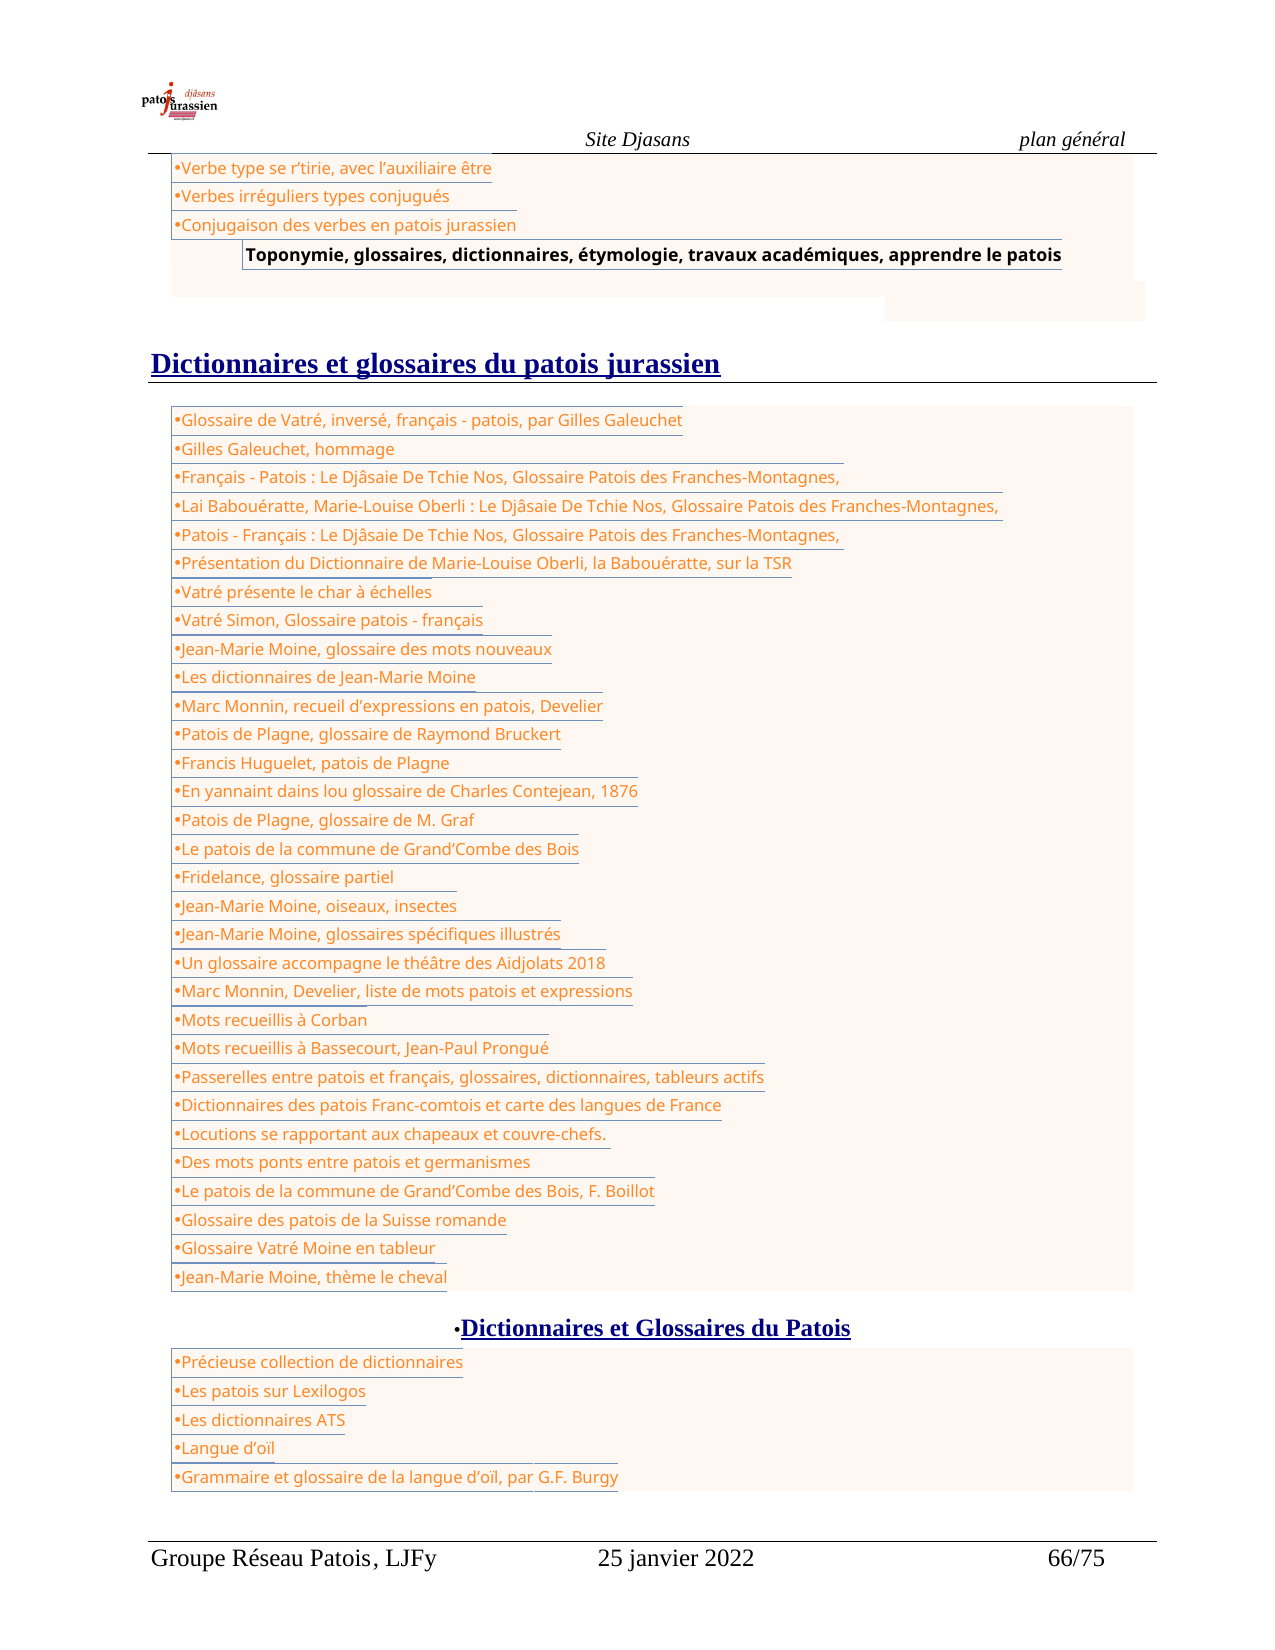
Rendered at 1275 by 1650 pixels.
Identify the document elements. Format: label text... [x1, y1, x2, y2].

list Les patois sur Lexilogos [172, 1377, 1133, 1405]
list Passerelles entre patois et français, glossaires, dictionnaires, tableurs actifs [172, 1063, 1133, 1091]
list Jean-Marie Moine, thème le cheval [172, 1262, 1133, 1291]
list Patois de Plagne, glossaire de M. Graf [172, 806, 1133, 834]
list Conjugaison des verbes en patois jurassien [172, 210, 1133, 239]
list Locutions se rapportant aux chapeaux et couvre-chefs. [172, 1120, 1133, 1148]
list Jean-Marie Moine, glossaires spécifiques illustrés [172, 920, 1133, 948]
list Mots recueillis à Bassecourt, Jean-Paul Prongué [172, 1034, 1133, 1063]
list Patois - Français : Le Djâsaie De Tchie Nos, Glossaire Patois des Franches-Montagnes, [172, 520, 1133, 549]
list Un glossaire accompagne le théâtre des Aidjolats 2018 [172, 948, 1133, 977]
list Dictionnaires des patois Franc-comtois et carte des langues de France [172, 1091, 1133, 1120]
list Le patois de la commune de Grand’Combe des Bois [172, 834, 1133, 863]
list Glossaire de Vatré, inversé, français - patois, par Gilles Galeuchet [172, 406, 1133, 435]
list Francis Huguelet, patois de Plagne [172, 749, 1133, 777]
list Grammaire et glossaire de la langue d’oïl, par G.F. Burgy [172, 1462, 1133, 1491]
list Français - Patois : Le Djâsaie De Tchie Nos, Glossaire Patois des Franches-Montagnes, [172, 463, 1133, 492]
list Le patois de la commune de Grand’Combe des Bois, F. Boillot [172, 1177, 1133, 1205]
list Langue d’oïl [172, 1434, 1133, 1462]
list Gilles Galeuchet, hommage [172, 435, 1133, 463]
list Les dictionnaires de Jean-Marie Moine [172, 663, 1133, 692]
subtitle Dictionnaires et Glossaires du Patois [148, 1314, 1157, 1342]
subtitle [171, 240, 242, 269]
list Verbe type se r’tirie, avec l’auxiliaire être [172, 154, 1133, 182]
list Des mots ponts entre patois et germanismes [172, 1148, 1133, 1177]
list Jean-Marie Moine, oiseaux, insectes [172, 891, 1133, 920]
list Mots recueillis à Corban [172, 1006, 1133, 1034]
list Jean-Marie Moine, glossaire des mots nouveaux [172, 634, 1133, 663]
list Glossaire des patois de la Suisse romande [172, 1205, 1133, 1234]
list Vatré Simon, Glossaire patois - français [172, 606, 1133, 634]
list Glossaire Vatré Moine en tableur [172, 1234, 1133, 1262]
list Patois de Plagne, glossaire de Raymond Bruckert [172, 720, 1133, 749]
list Fridelance, glossaire partiel [172, 863, 1133, 891]
list Marc Monnin, Develier, liste de mots patois et expressions [172, 977, 1133, 1006]
list Verbes irréguliers types conjugués [172, 182, 1133, 210]
list Les dictionnaires ATS [172, 1405, 1133, 1434]
list Marc Monnin, recueil d’expressions en patois, Develier [172, 692, 1133, 720]
list Précieuse collection de dictionnaires [172, 1348, 1133, 1377]
list Lai Babouératte, Marie-Louise Oberli : Le Djâsaie De Tchie Nos, Glossaire Patois des Franches-Montagnes, [172, 492, 1133, 520]
subtitle Dictionnaires et glossaires du patois jurassien [148, 344, 1157, 382]
subtitle Toponymie, glossaires, dictionnaires, étymologie, travaux académiques, apprendre le patois [243, 239, 1133, 269]
picture [136, 77, 222, 129]
list En yannaint dains lou glossaire de Charles Contejean, 1876 [172, 777, 1133, 806]
list Vatré présente le char à échelles [172, 577, 1133, 606]
list Présentation du Dictionnaire de Marie-Louise Oberli, la Babouératte, sur la TSR [172, 549, 1133, 577]
